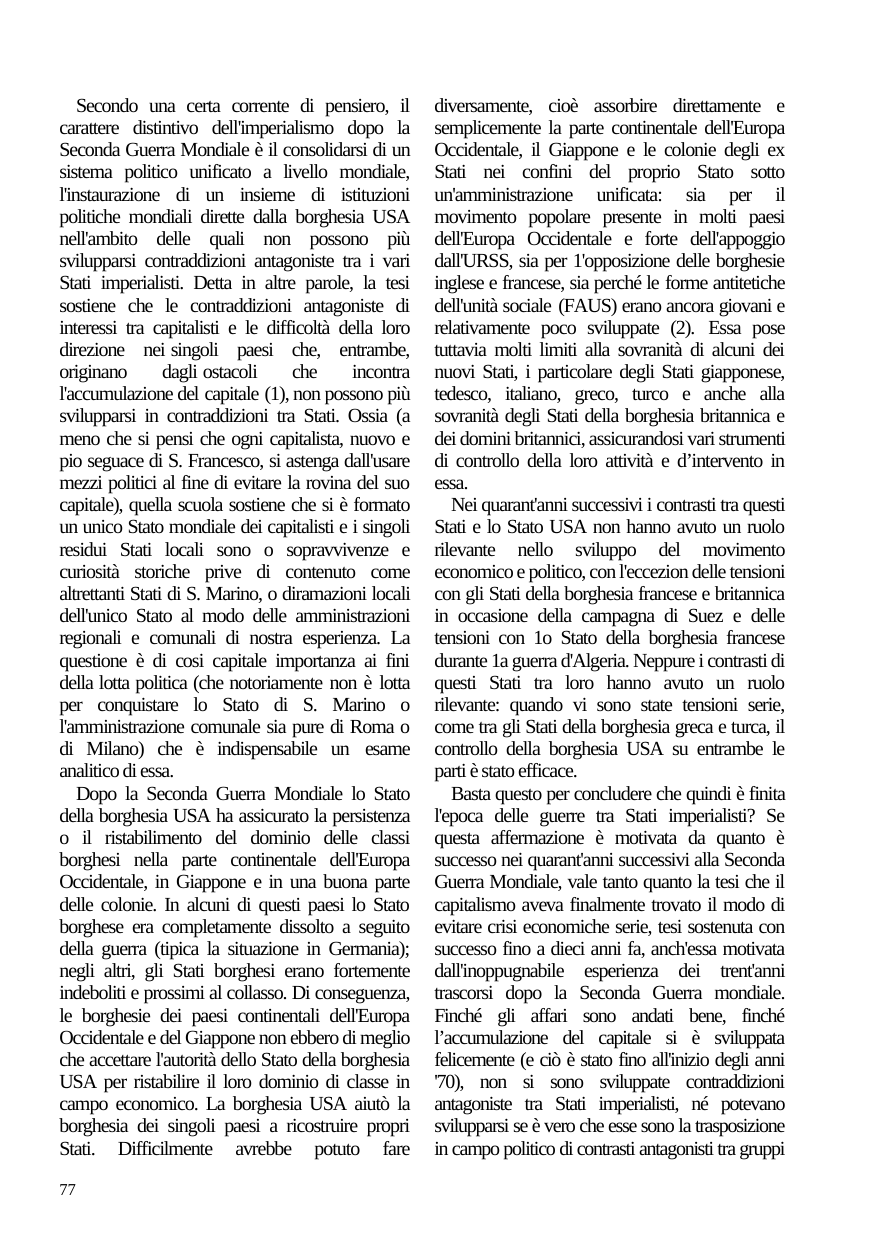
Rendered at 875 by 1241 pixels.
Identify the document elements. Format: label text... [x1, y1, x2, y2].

text Nei quarant'anni successivi i contrasti tra questi Stati e lo Stato USA non hanno avuto un ruolo rilevante nello sviluppo del movimento economico e politico, con l'eccezion delle tensioni con gli Stati della borghesia francese e britannica in occasione della campagna di Suez e delle tensioni con 1o Stato della borghesia francese durante 1a guerra d'Algeria. Neppure i contrasti di questi Stati tra loro hanno avuto un ruolo rilevante: quando vi sono state tensioni serie, come tra gli Stati della borghesia greca e turca, il controllo della borghesia USA su entrambe le parti è stato efficace. [434, 494, 786, 782]
text Secondo una certa corrente di pensiero, il carattere distintivo dell'imperialismo dopo la Seconda Guerra Mondiale è il consolidarsi di un sistema politico unificato a livello mondiale, l'instaurazione di un insieme di istituzioni politiche mondiali dirette dalla borghesia USA nell'ambito delle quali non possono più svilupparsi contraddizioni antagoniste tra i vari Stati imperialisti. Detta in altre parole, la tesi sostiene che le contraddizioni antagoniste di interessi tra capitalisti e le difficoltà della loro direzione nei singoli paesi che, entrambe, originano dagli ostacoli che incontra l'accumulazione del capitale (1), non possono più svilupparsi in contraddizioni tra Stati. Ossia (a meno che si pensi che ogni capitalista, nuovo e pio seguace di S. Francesco, si astenga dall'usare mezzi politici al fine di evitare la rovina del suo capitale), quella scuola sostiene che si è formato un unico Stato mondiale dei capitalisti e i singoli residui Stati locali sono o sopravvivenze e curiosità storiche prive di contenuto come altrettanti Stati di S. Marino, o diramazioni locali dell'unico Stato al modo delle amministrazioni regionali e comunali di nostra esperienza. La questione è di cosi capitale importanza ai fini della lotta politica (che notoriamente non è lotta per conquistare lo Stato di S. Marino o l'amministrazione comunale sia pure di Roma o di Milano) che è indispensabile un esame analitico di essa. [59, 94, 411, 782]
text diversamente, cioè assorbire direttamente e semplicemente la parte continentale dell'Europa Occidentale, il Giappone e le colonie degli ex Stati nei confini del proprio Stato sotto un'amministrazione unificata: sia per il movimento popolare presente in molti paesi dell'Europa Occidentale e forte dell'appoggio dall'URSS, sia per 1'opposizione delle borghesie inglese e francese, sia perché le forme antitetiche dell'unità sociale (FAUS) erano ancora giovani e relativamente poco sviluppate (2). Essa pose tuttavia molti limiti alla sovranità di alcuni dei nuovi Stati, i particolare degli Stati giapponese, tedesco, italiano, greco, turco e anche alla sovranità degli Stati della borghesia britannica e dei domini britannici, assicurandosi vari strumenti di controllo della loro attività e d’intervento in essa. [434, 94, 786, 494]
text Basta questo per concludere che quindi è finita l'epoca delle guerre tra Stati imperialisti? Se questa affermazione è motivata da quanto è successo nei quarant'anni successivi alla Seconda Guerra Mondiale, vale tanto quanto la tesi che il capitalismo aveva finalmente trovato il modo di evitare crisi economiche serie, tesi sostenuta con successo fino a dieci anni fa, anch'essa motivata dall'inoppugnabile esperienza dei trent'anni trascorsi dopo la Seconda Guerra mondiale. Finché gli affari sono andati bene, finché l’accumulazione del capitale si è sviluppata felicemente (e ciò è stato fino all'inizio degli anni '70), non si sono sviluppate contraddizioni antagoniste tra Stati imperialisti, né potevano svilupparsi se è vero che esse sono la trasposizione in campo politico di contrasti antagonisti tra gruppi [434, 782, 786, 1159]
text Dopo la Seconda Guerra Mondiale lo Stato della borghesia USA ha assicurato la persistenza o il ristabilimento del dominio delle classi borghesi nella parte continentale dell'Europa Occidentale, in Giappone e in una buona parte delle colonie. In alcuni di questi paesi lo Stato borghese era completamente dissolto a seguito della guerra (tipica la situazione in Germania); negli altri, gli Stati borghesi erano fortemente indeboliti e prossimi al collasso. Di conseguenza, le borghesie dei paesi continentali dell'Europa Occidentale e del Giappone non ebbero di meglio che accettare l'autorità dello Stato della borghesia USA per ristabilire il loro dominio di classe in campo economico. La borghesia USA aiutò la borghesia dei singoli paesi a ricostruire propri Stati. Difficilmente avrebbe potuto fare [59, 782, 411, 1159]
